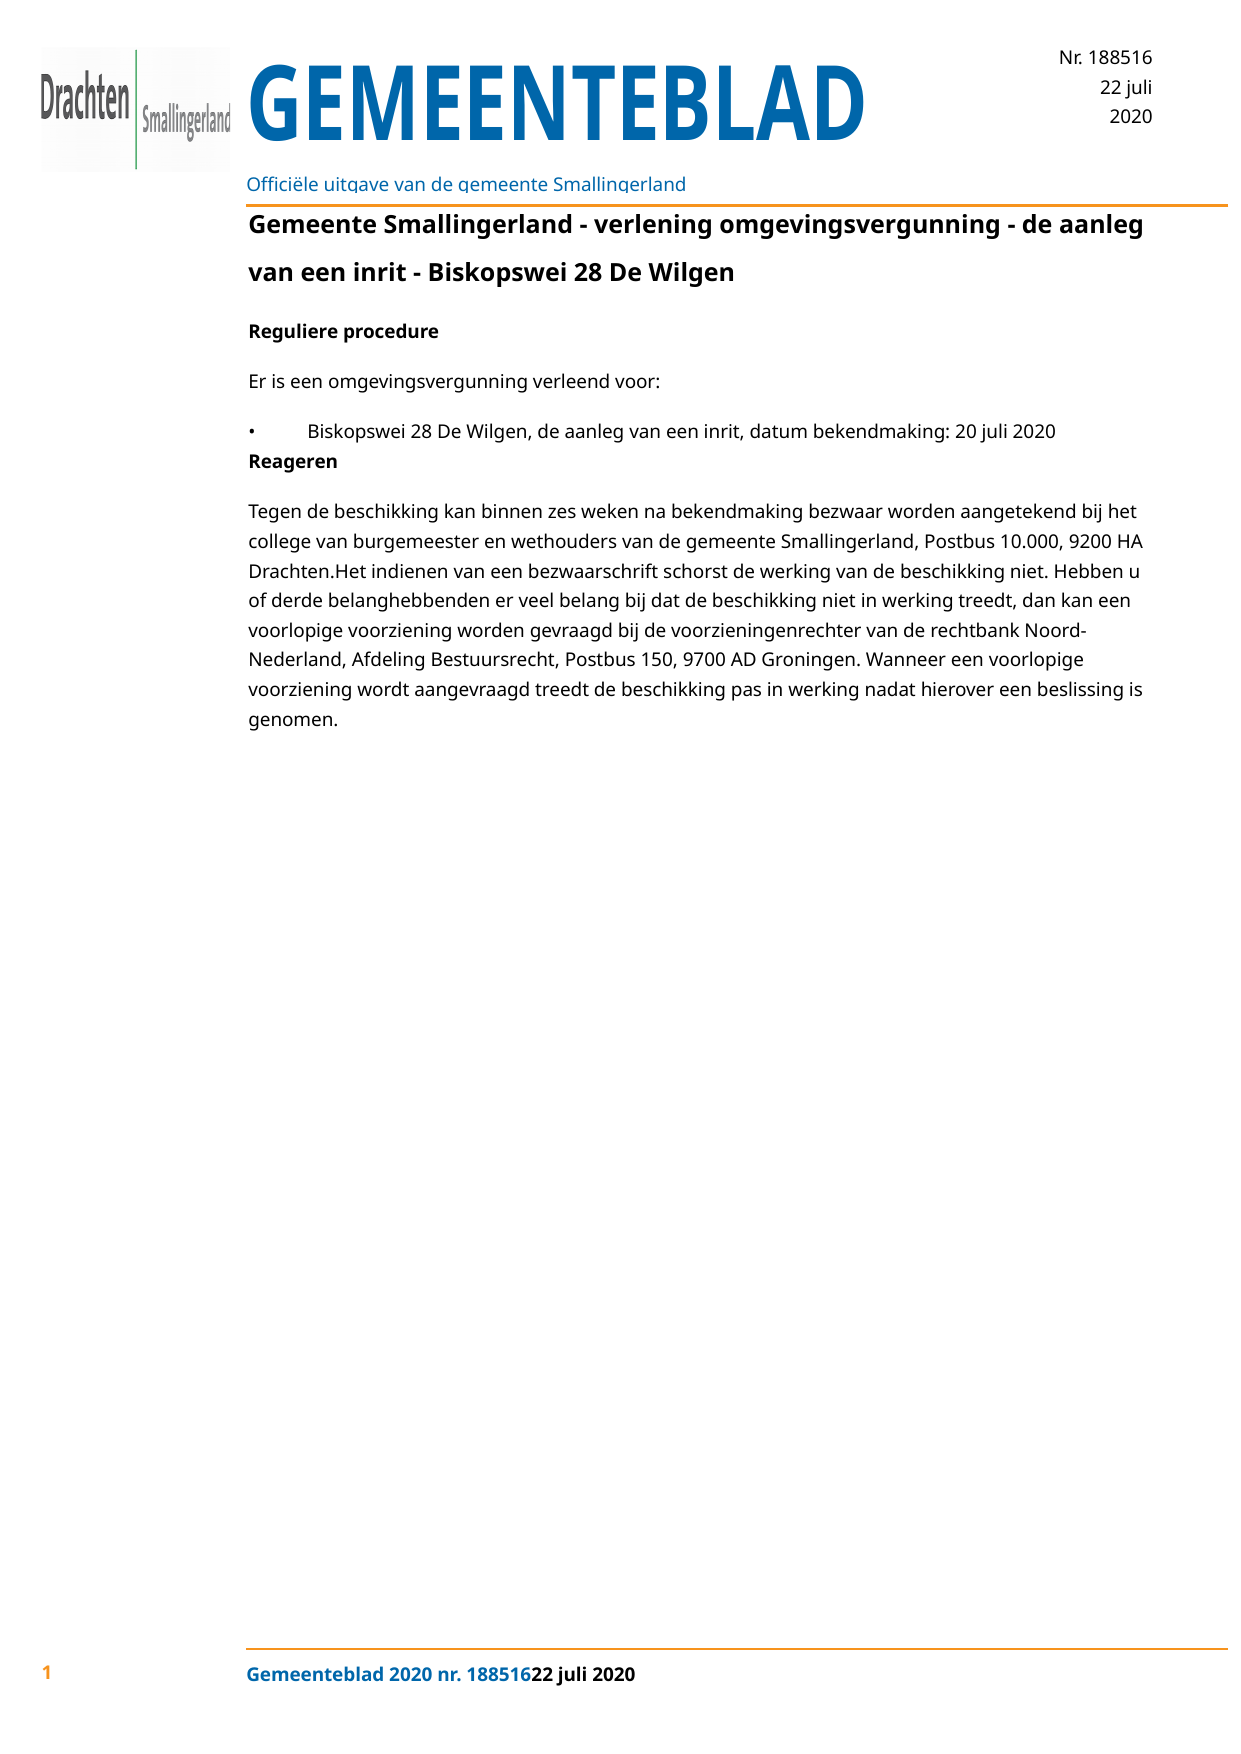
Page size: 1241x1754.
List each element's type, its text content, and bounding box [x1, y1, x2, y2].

text Er is een omgevingsvergunning verleend voor: [248, 368, 1152, 394]
picture [41, 47, 231, 172]
text Gemeente Smallingerland - verlening omgevingsvergunning - de aanleg van een inrit - Biskopswei 28 De Wilgen [248, 207, 1152, 288]
text Reageren [248, 448, 1152, 474]
text Reguliere procedure [248, 318, 1152, 344]
text Tegen de beschikking kan binnen zes weken na bekendmaking bezwaar worden aangetekend bij het college van burgemeester en wethouders van de gemeente Smallingerland, Postbus 10.000, 9200 HA Drachten.Het indienen van een bezwaarschrift schorst de werking van de beschikking niet. Hebben u of derde belanghebbenden er veel belang bij dat de beschikking niet in werking treedt, dan kan een voorlopige voorziening worden gevraagd bij de voorzieningenrechter van de rechtbank Noord-Nederland, Afdeling Bestuursrecht, Postbus 150, 9700 AD Groningen. Wanneer een voorlopige voorziening wordt aangevraagd treedt de beschikking pas in werking nadat hierover een beslissing is genomen. [248, 499, 1152, 732]
list Biskopswei 28 De Wilgen, de aanleg van een inrit, datum bekendmaking: 20 juli 2020 [248, 419, 1152, 444]
